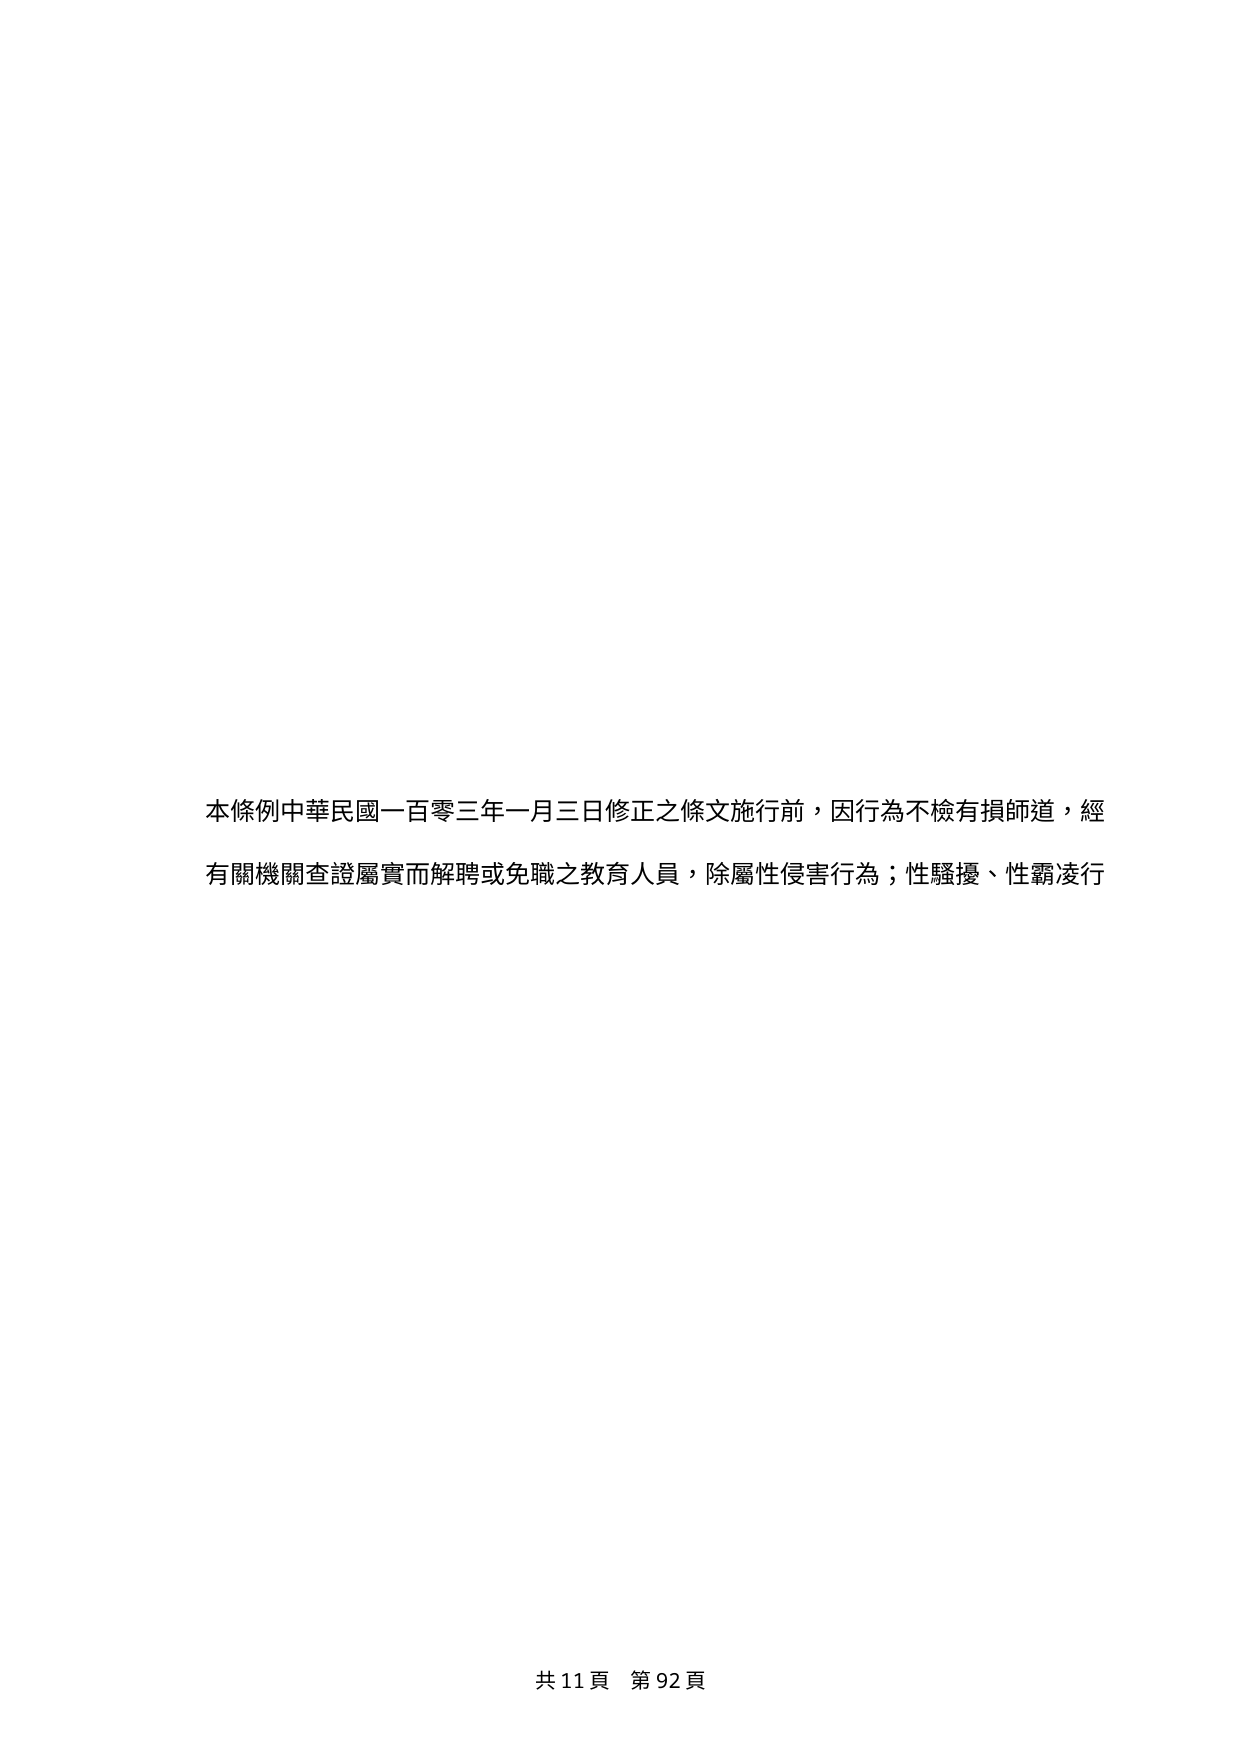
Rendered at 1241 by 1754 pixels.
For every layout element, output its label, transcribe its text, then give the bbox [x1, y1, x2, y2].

text 本條例中華民國一百零三年一月三日修正之條文施行前，因行為不檢有損師道，經有關機關查證屬實而解聘或免職之教育人員，除屬性侵害行為；性騷擾、性霸凌行 [206, 768, 1122, 893]
